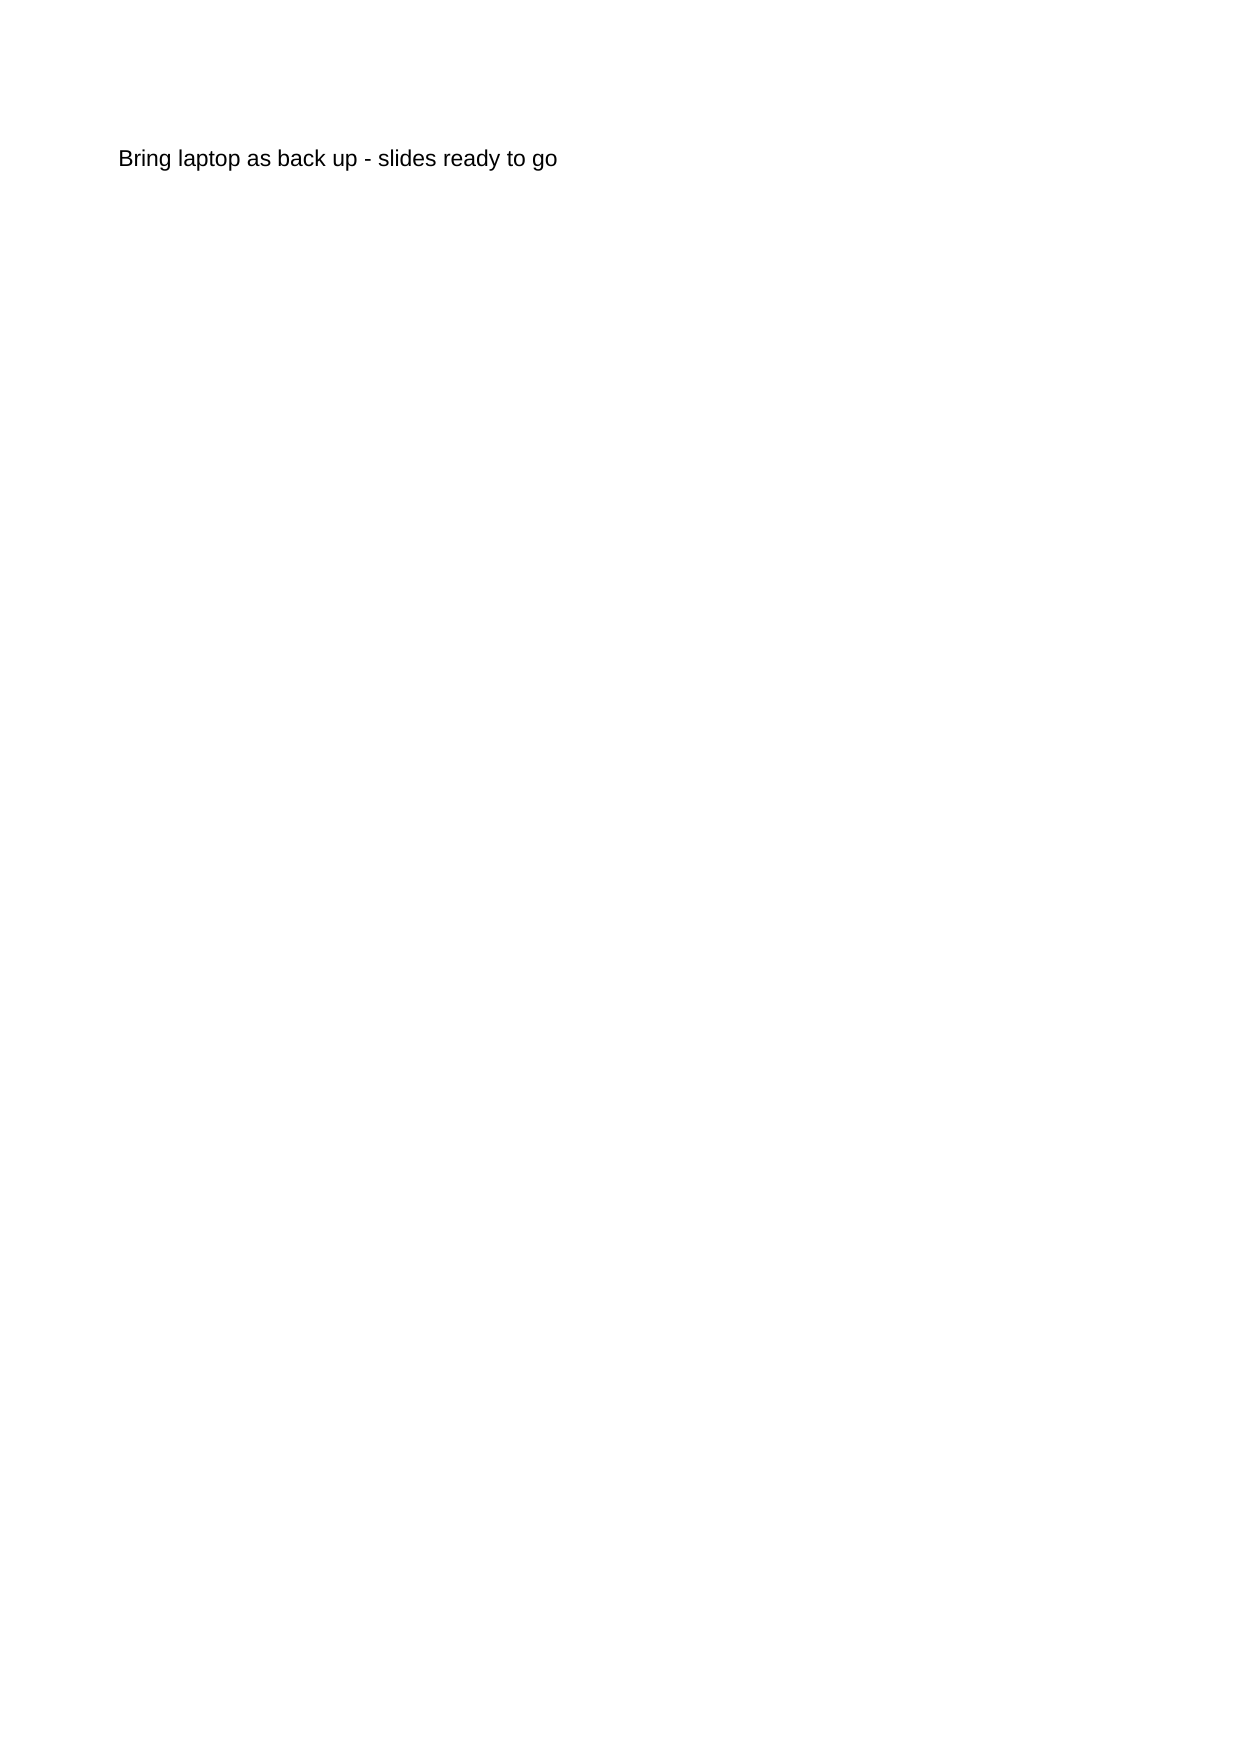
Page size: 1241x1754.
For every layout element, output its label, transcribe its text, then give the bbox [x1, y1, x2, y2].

text Bring laptop as back up - slides ready to go [118, 144, 1122, 171]
